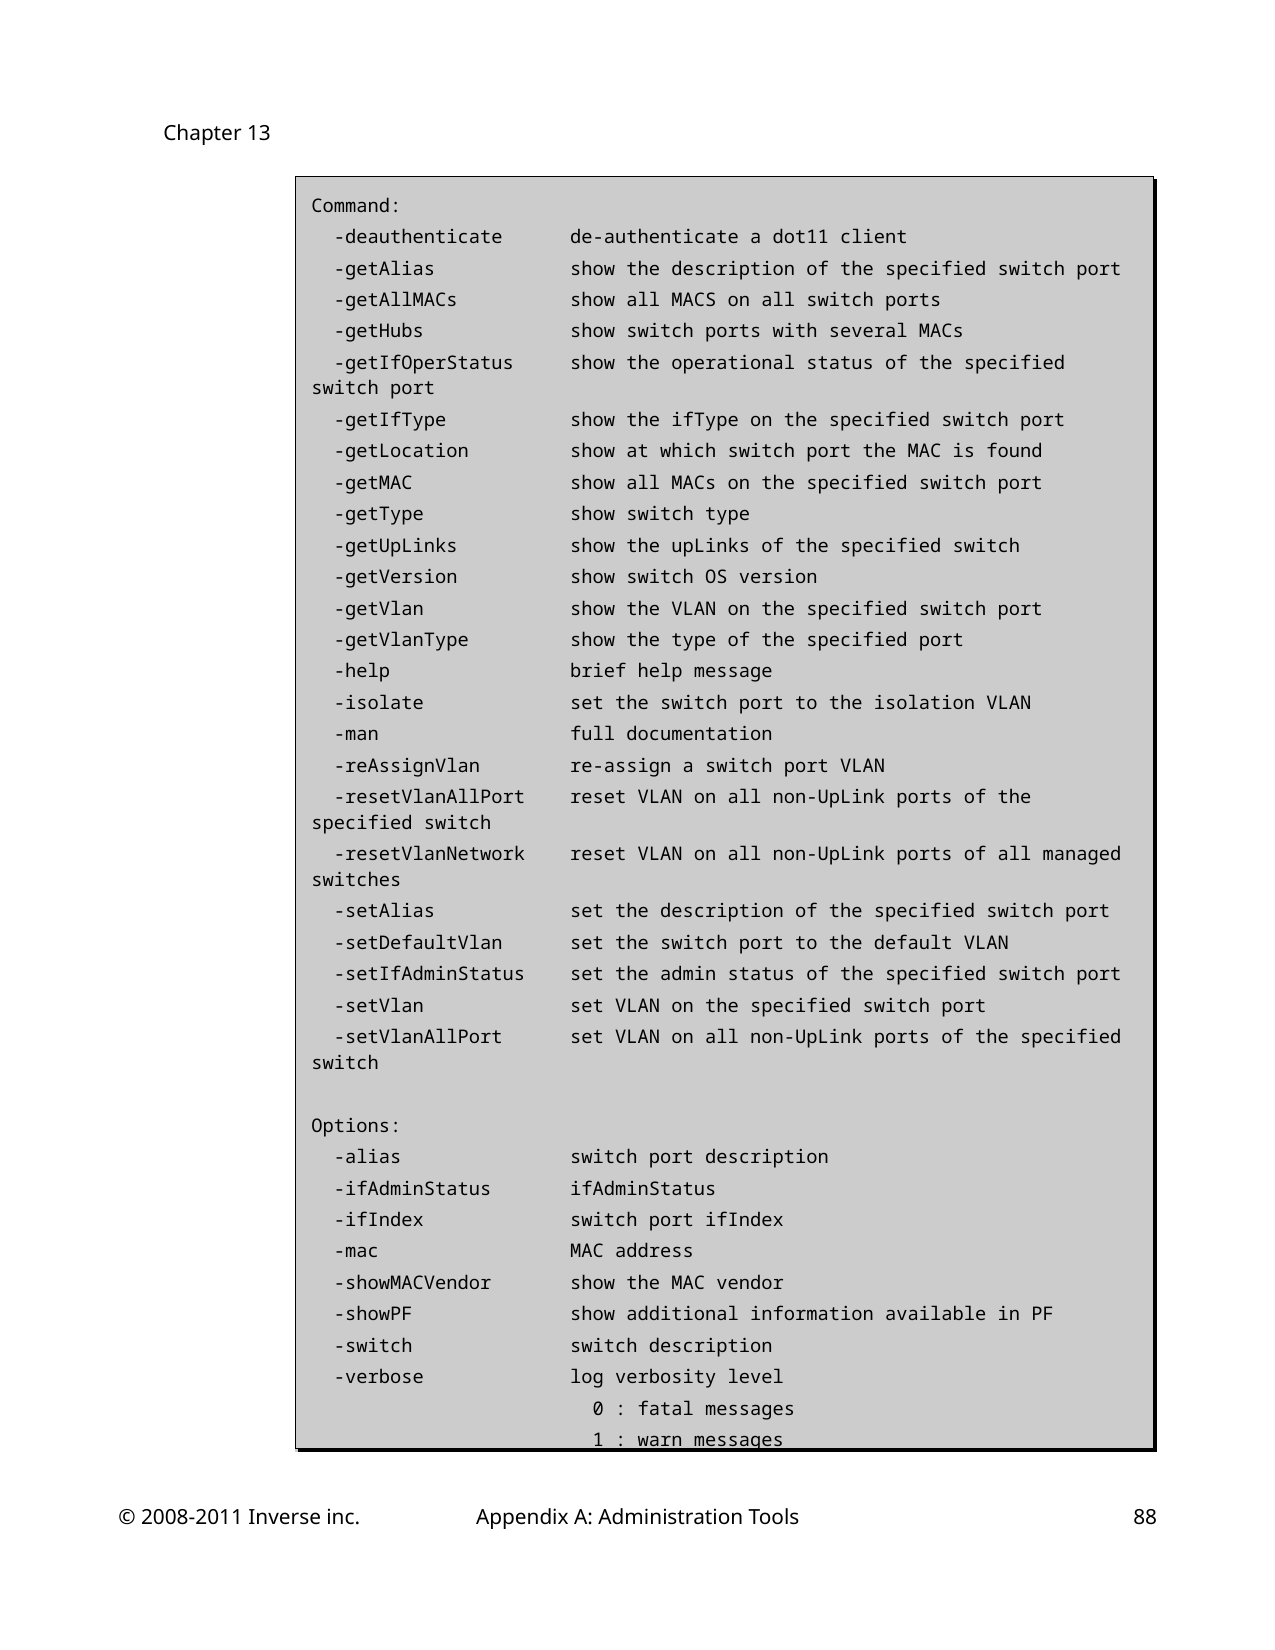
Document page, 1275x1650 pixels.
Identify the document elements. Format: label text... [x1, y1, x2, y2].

text -setVlanAllPort set VLAN on all non-UpLink ports of the specified switch [296, 1008, 1153, 1064]
text -setDefaultVlan set the switch port to the default VLAN [296, 913, 1153, 945]
text -showMACVendor show the MAC vendor [296, 1253, 1153, 1285]
text -help brief help message [296, 642, 1153, 673]
text -getAllMACs show all MACS on all switch ports [296, 270, 1153, 302]
text -verbose log verbosity level [296, 1348, 1153, 1379]
text -mac MAC address [296, 1222, 1153, 1253]
text -getIfType show the ifType on the specified switch port [296, 390, 1153, 422]
text -resetVlanNetwork reset VLAN on all non-UpLink ports of all managed switches [296, 825, 1153, 882]
text -setAlias set the description of the specified switch port [296, 882, 1153, 913]
text -deauthenticate de-authenticate a dot11 client [296, 207, 1153, 239]
text -alias switch port description [296, 1127, 1153, 1159]
text -getVersion show switch OS version [296, 548, 1153, 579]
text Options: [296, 1096, 1153, 1127]
text -ifIndex switch port ifIndex [296, 1190, 1153, 1222]
text -getVlan show the VLAN on the specified switch port [296, 579, 1153, 611]
text -isolate set the switch port to the isolation VLAN [296, 673, 1153, 705]
text 0 : fatal messages [296, 1379, 1153, 1411]
text -getLocation show at which switch port the MAC is found [296, 422, 1153, 453]
text -getHubs show switch ports with several MACs [296, 302, 1153, 333]
text -resetVlanAllPort reset VLAN on all non-UpLink ports of the specified switch [296, 768, 1153, 825]
text -getIfOperStatus show the operational status of the specified switch port [296, 333, 1153, 390]
text -man full documentation [296, 705, 1153, 736]
text Command: [296, 177, 1153, 207]
text -getType show switch type [296, 485, 1153, 516]
text -showPF show additional information available in PF [296, 1285, 1153, 1316]
text -getVlanType show the type of the specified port [296, 611, 1153, 642]
text -getAlias show the description of the specified switch port [296, 239, 1153, 270]
text -reAssignVlan re-assign a switch port VLAN [296, 736, 1153, 768]
text -ifAdminStatus ifAdminStatus [296, 1159, 1153, 1190]
text -getUpLinks show the upLinks of the specified switch [296, 516, 1153, 548]
text -getMAC show all MACs on the specified switch port [296, 453, 1153, 485]
text -setVlan set VLAN on the specified switch port [296, 976, 1153, 1008]
text -switch switch description [296, 1316, 1153, 1348]
text -setIfAdminStatus set the admin status of the specified switch port [296, 945, 1153, 976]
text 1 : warn messages [296, 1411, 1153, 1448]
